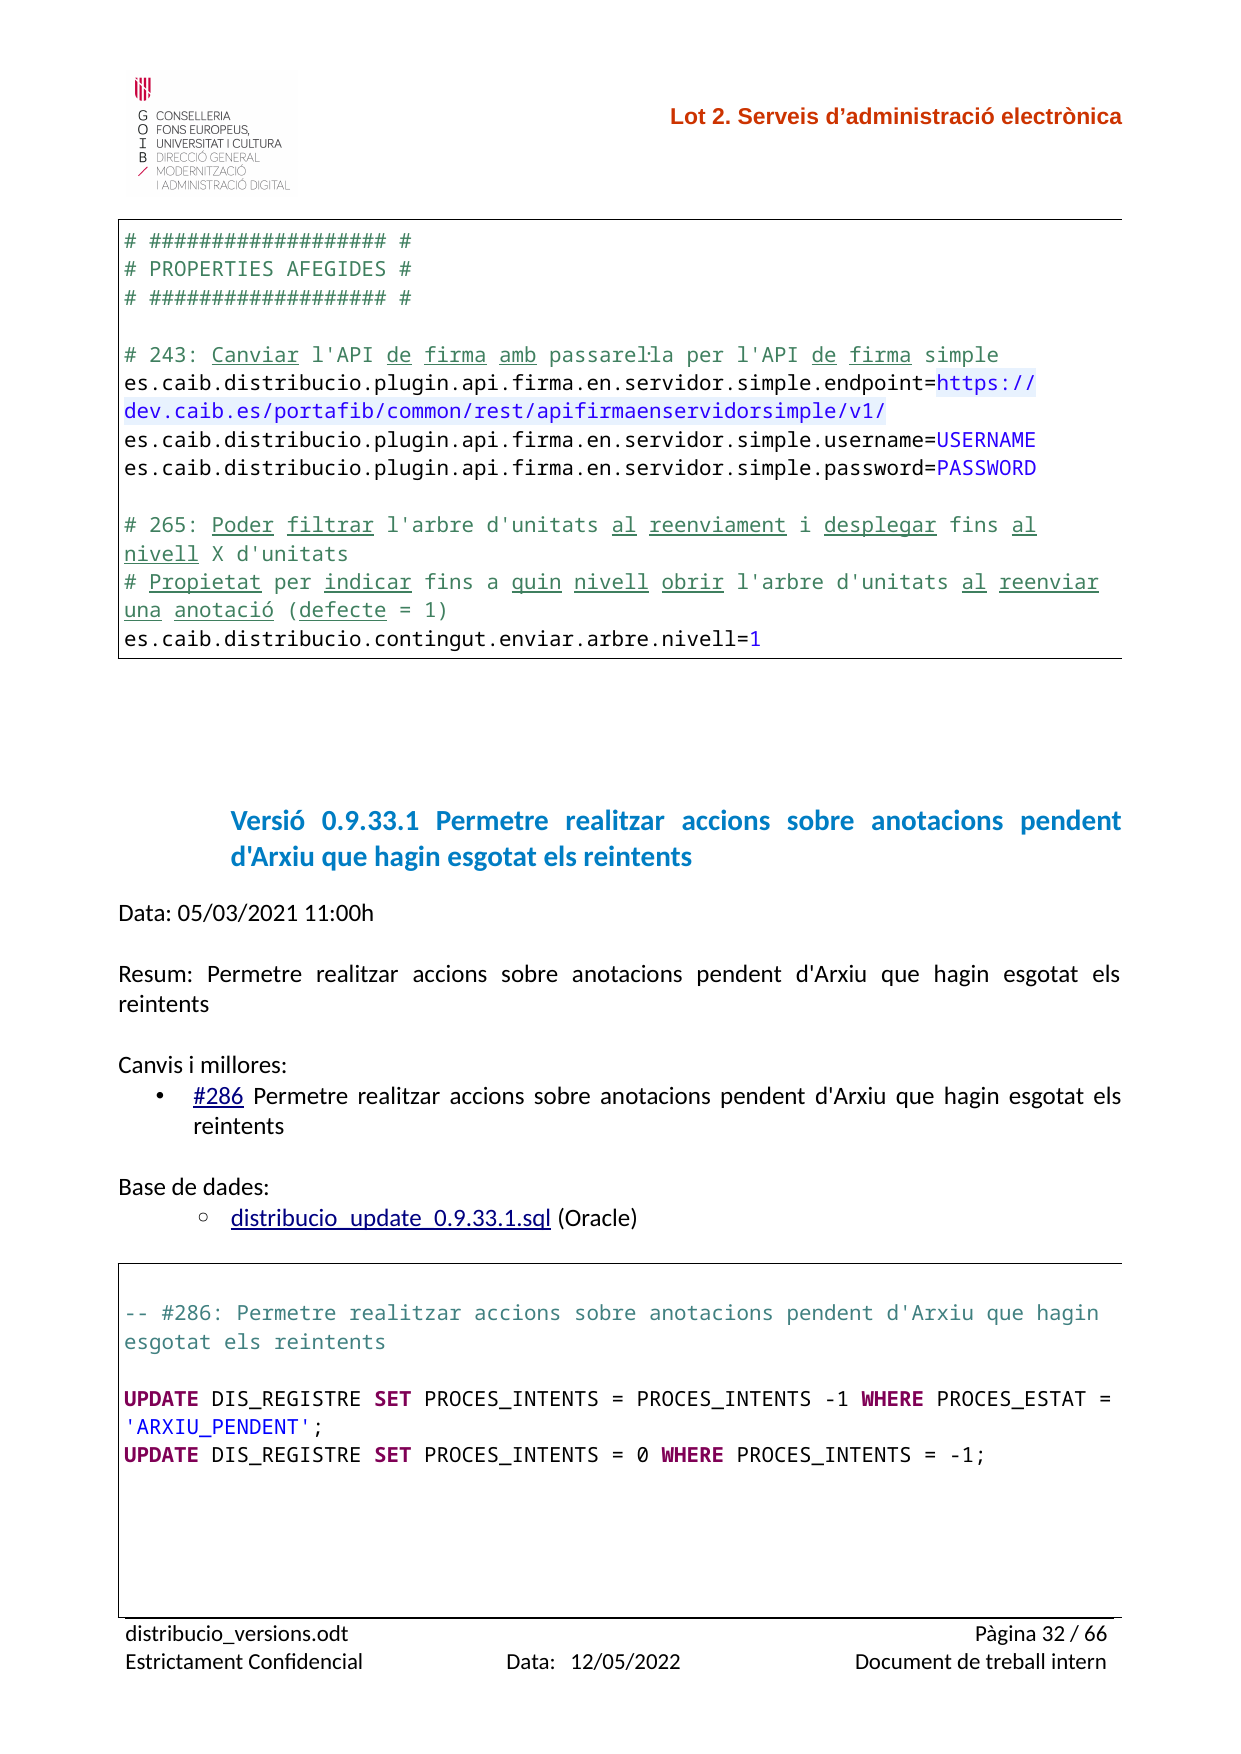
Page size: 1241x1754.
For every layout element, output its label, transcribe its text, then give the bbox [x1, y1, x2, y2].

table_header -- #286: Permetre realitzar accions sobre anotacions pendent d'Arxiu que hagin esgotat els reintents UPDATE DIS_REGISTRE SET PROCES_INTENTS = PROCES_INTENTS -1 WHERE PROCES_ESTAT = 'ARXIU_PENDENT'; UPDATE DIS_REGISTRE SET PROCES_INTENTS = 0 WHERE PROCES_INTENTS = -1; [119, 1264, 1122, 1617]
list #286 Permetre realitzar accions sobre anotacions pendent d'Arxiu que hagin esgotat els reintents [156, 1080, 1122, 1141]
list distribucio_update_0.9.33.1.sql (Oracle) [193, 1202, 1122, 1233]
text Resum: Permetre realitzar accions sobre anotacions pendent d'Arxiu que hagin esgotat els reintents [118, 958, 1122, 1019]
text Canvis i millores: [118, 1049, 1122, 1080]
picture [126, 70, 299, 197]
text Base de dades: [118, 1172, 1122, 1202]
subtitle Versió 0.9.33.1 Permetre realitzar accions sobre anotacions pendent d'Arxiu que hagin esgotat els reintents [153, 802, 1122, 873]
table_header # ################### # # PROPERTIES AFEGIDES # # ################### # # 243: Canviar l'API de firma amb passarel·la per l'API de firma simple es.caib.distribucio.plugin.api.firma.en.servidor.simple.endpoint=https://dev.caib.es/portafib/common/rest/apifirmaenservidorsimple/v1/ es.caib.distribucio.plugin.api.firma.en.servidor.simple.username=USERNAME es.caib.distribucio.plugin.api.firma.en.servidor.simple.password=PASSWORD # 265: Poder filtrar l'arbre d'unitats al reenviament i desplegar fins al nivell X d'unitats # Propietat per indicar fins a quin nivell obrir l'arbre d'unitats al reenviar una anotació (defecte = 1) es.caib.distribucio.contingut.enviar.arbre.nivell=1 [119, 220, 1122, 658]
text Data: 05/03/2021 11:00h [118, 897, 1122, 927]
